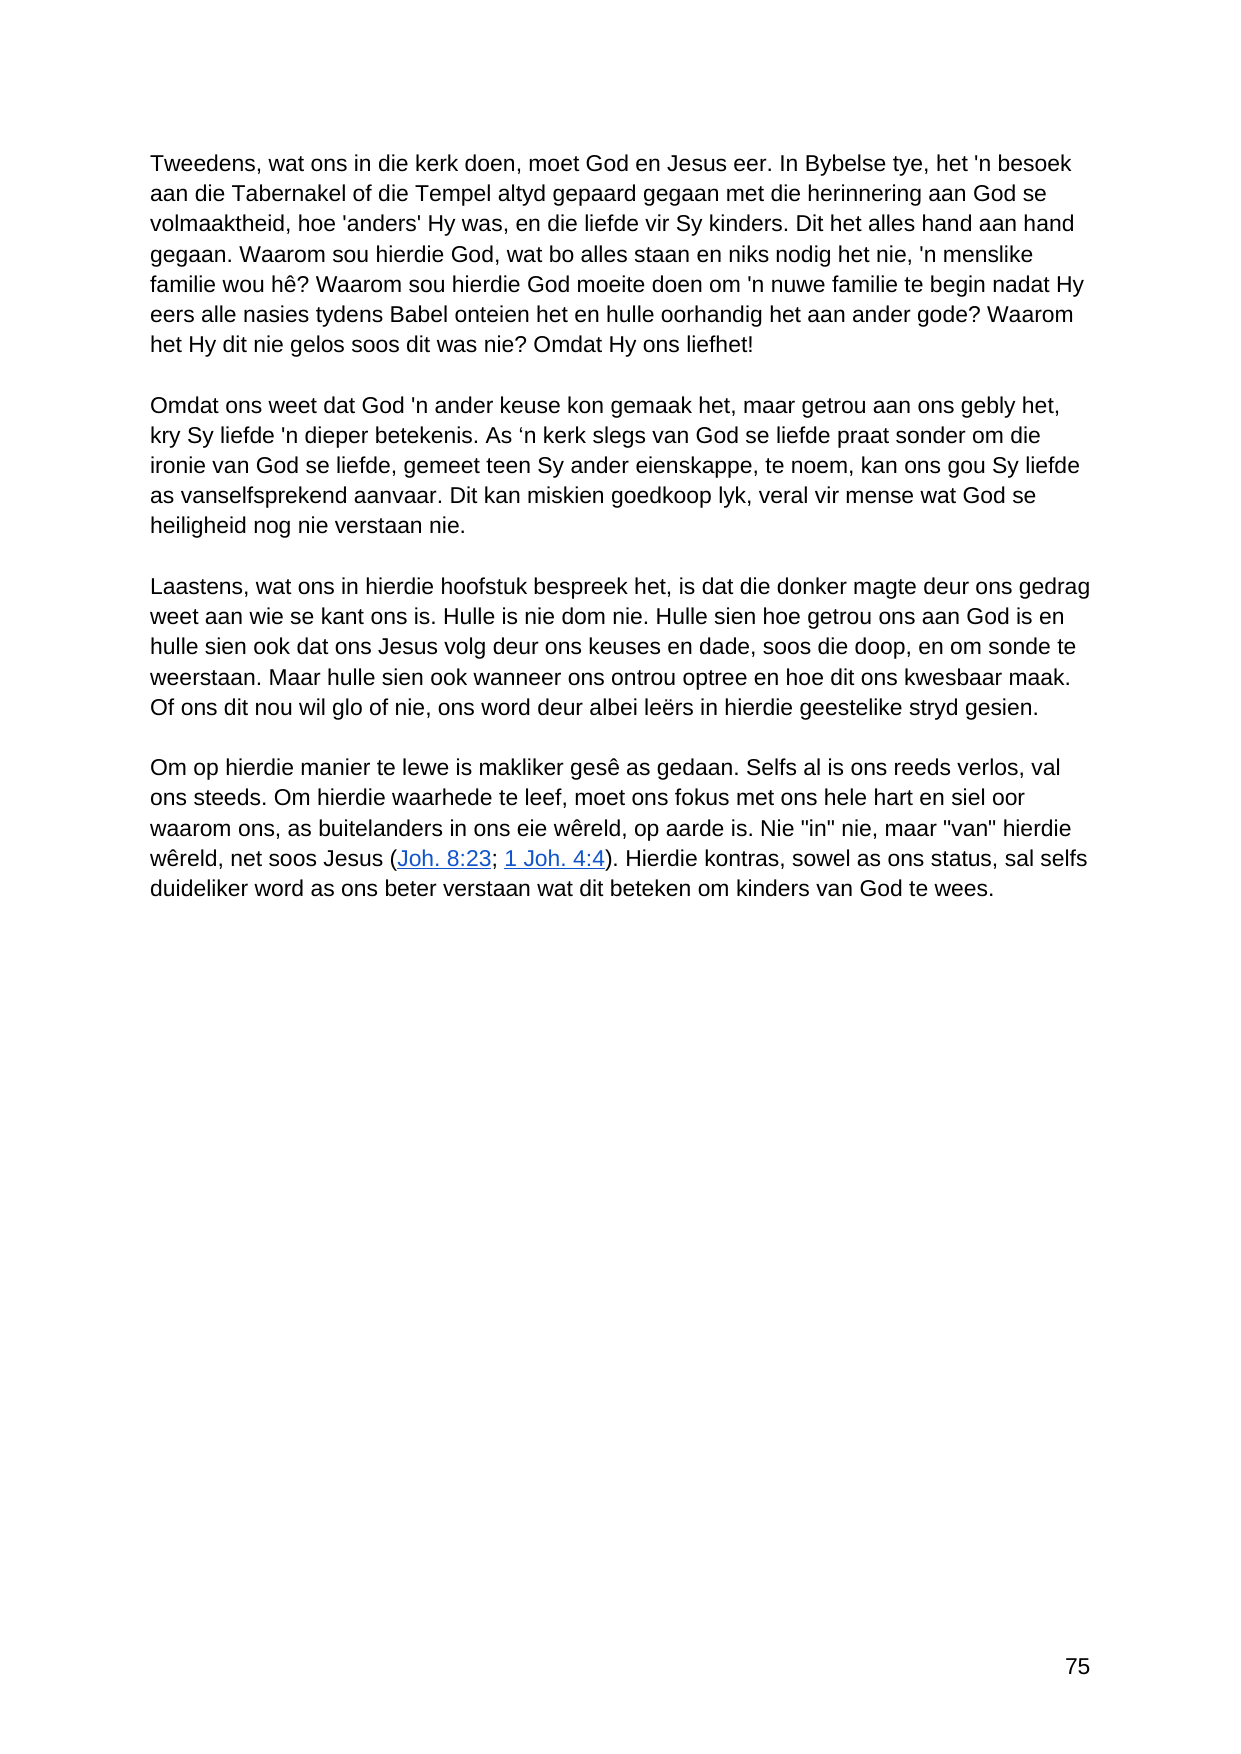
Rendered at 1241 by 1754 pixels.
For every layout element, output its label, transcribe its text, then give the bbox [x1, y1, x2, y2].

text Tweedens, wat ons in die kerk doen, moet God en Jesus eer. In Bybelse tye, het 'n besoek aan die Tabernakel of die Tempel altyd gepaard gegaan met die herinnering aan God se volmaaktheid, hoe 'anders' Hy was, en die liefde vir Sy kinders. Dit het alles hand aan hand gegaan. Waarom sou hierdie God, wat bo alles staan en niks nodig het nie, 'n menslike familie wou hê? Waarom sou hierdie God moeite doen om 'n nuwe familie te begin nadat Hy eers alle nasies tydens Babel onteien het en hulle oorhandig het aan ander gode? Waarom het Hy dit nie gelos soos dit was nie? Omdat Hy ons liefhet! [150, 150, 1090, 358]
text Laastens, wat ons in hierdie hoofstuk bespreek het, is dat die donker magte deur ons gedrag weet aan wie se kant ons is. Hulle is nie dom nie. Hulle sien hoe getrou ons aan God is en hulle sien ook dat ons Jesus volg deur ons keuses en dade, soos die doop, en om sonde te weerstaan. Maar hulle sien ook wanneer ons ontrou optree en hoe dit ons kwesbaar maak. Of ons dit nou wil glo of nie, ons word deur albei leërs in hierdie geestelike stryd gesien. [150, 573, 1090, 720]
text Om op hierdie manier te lewe is makliker gesê as gedaan. Selfs al is ons reeds verlos, val ons steeds. Om hierdie waarhede te leef, moet ons fokus met ons hele hart en siel oor waarom ons, as buitelanders in ons eie wêreld, op aarde is. Nie "in" nie, maar "van" hierdie wêreld, net soos Jesus (Joh. 8:23; 1 Joh. 4:4). Hierdie kontras, sowel as ons status, sal selfs duideliker word as ons beter verstaan wat dit beteken om kinders van God te wees. [150, 754, 1090, 901]
text Omdat ons weet dat God 'n ander keuse kon gemaak het, maar getrou aan ons gebly het, kry Sy liefde 'n dieper betekenis. As ‘n kerk slegs van God se liefde praat sonder om die ironie van God se liefde, gemeet teen Sy ander eienskappe, te noem, kan ons gou Sy liefde as vanselfsprekend aanvaar. Dit kan miskien goedkoop lyk, veral vir mense wat God se heiligheid nog nie verstaan nie. [150, 392, 1090, 539]
